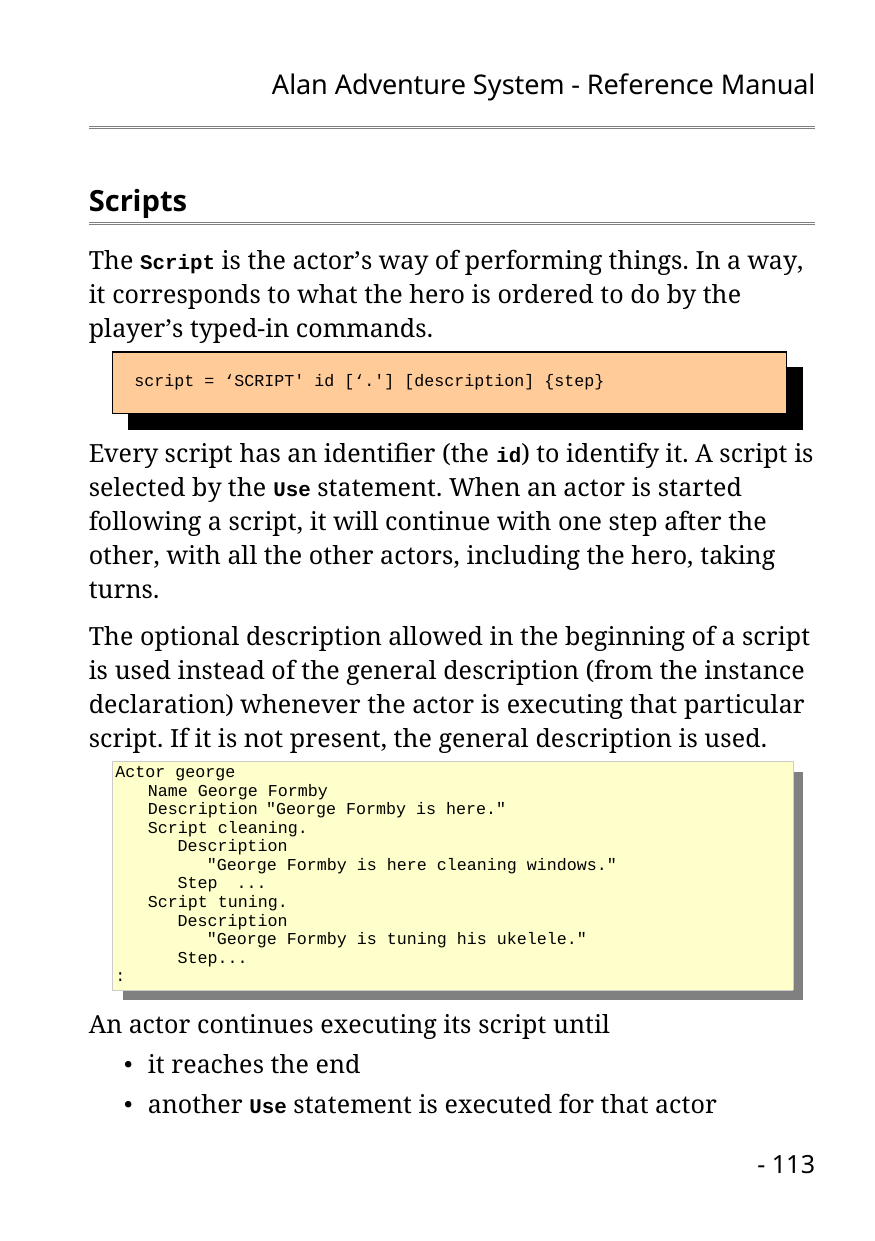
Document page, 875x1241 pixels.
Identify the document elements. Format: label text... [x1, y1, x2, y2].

text The optional description allowed in the beginning of a script is used instead of the general description (from the instance declaration) whenever the actor is executing that particular script. If it is not present, the general de­scription is used. [88, 619, 815, 755]
text Actor george Name George Formby Description "George Formby is here." Script cleaning. Description "George Formby is here cleaning windows." Step ... Script tuning. Description "George Formby is tuning his ukelele." Step... : [113, 762, 793, 990]
text An actor continues executing its script until [88, 1007, 815, 1041]
text script = ‘SCRIPT' id [‘.'] [description] {step} [113, 353, 786, 413]
list another Use statement is executed for that actor [124, 1087, 815, 1121]
subtitle Scripts [88, 180, 815, 224]
text The Script is the actor’s way of performing things. In a way, it corresponds to what the hero is ordered to do by the player’s typed-in commands. [88, 243, 815, 345]
list it reaches the end [124, 1047, 815, 1081]
text Every script has an identifier (the id) to identify it. A script is selected by the Use statement. When an actor is started following a script, it will continue with one step after the other, with all the other actors, including the hero, taking turns. [88, 436, 815, 606]
